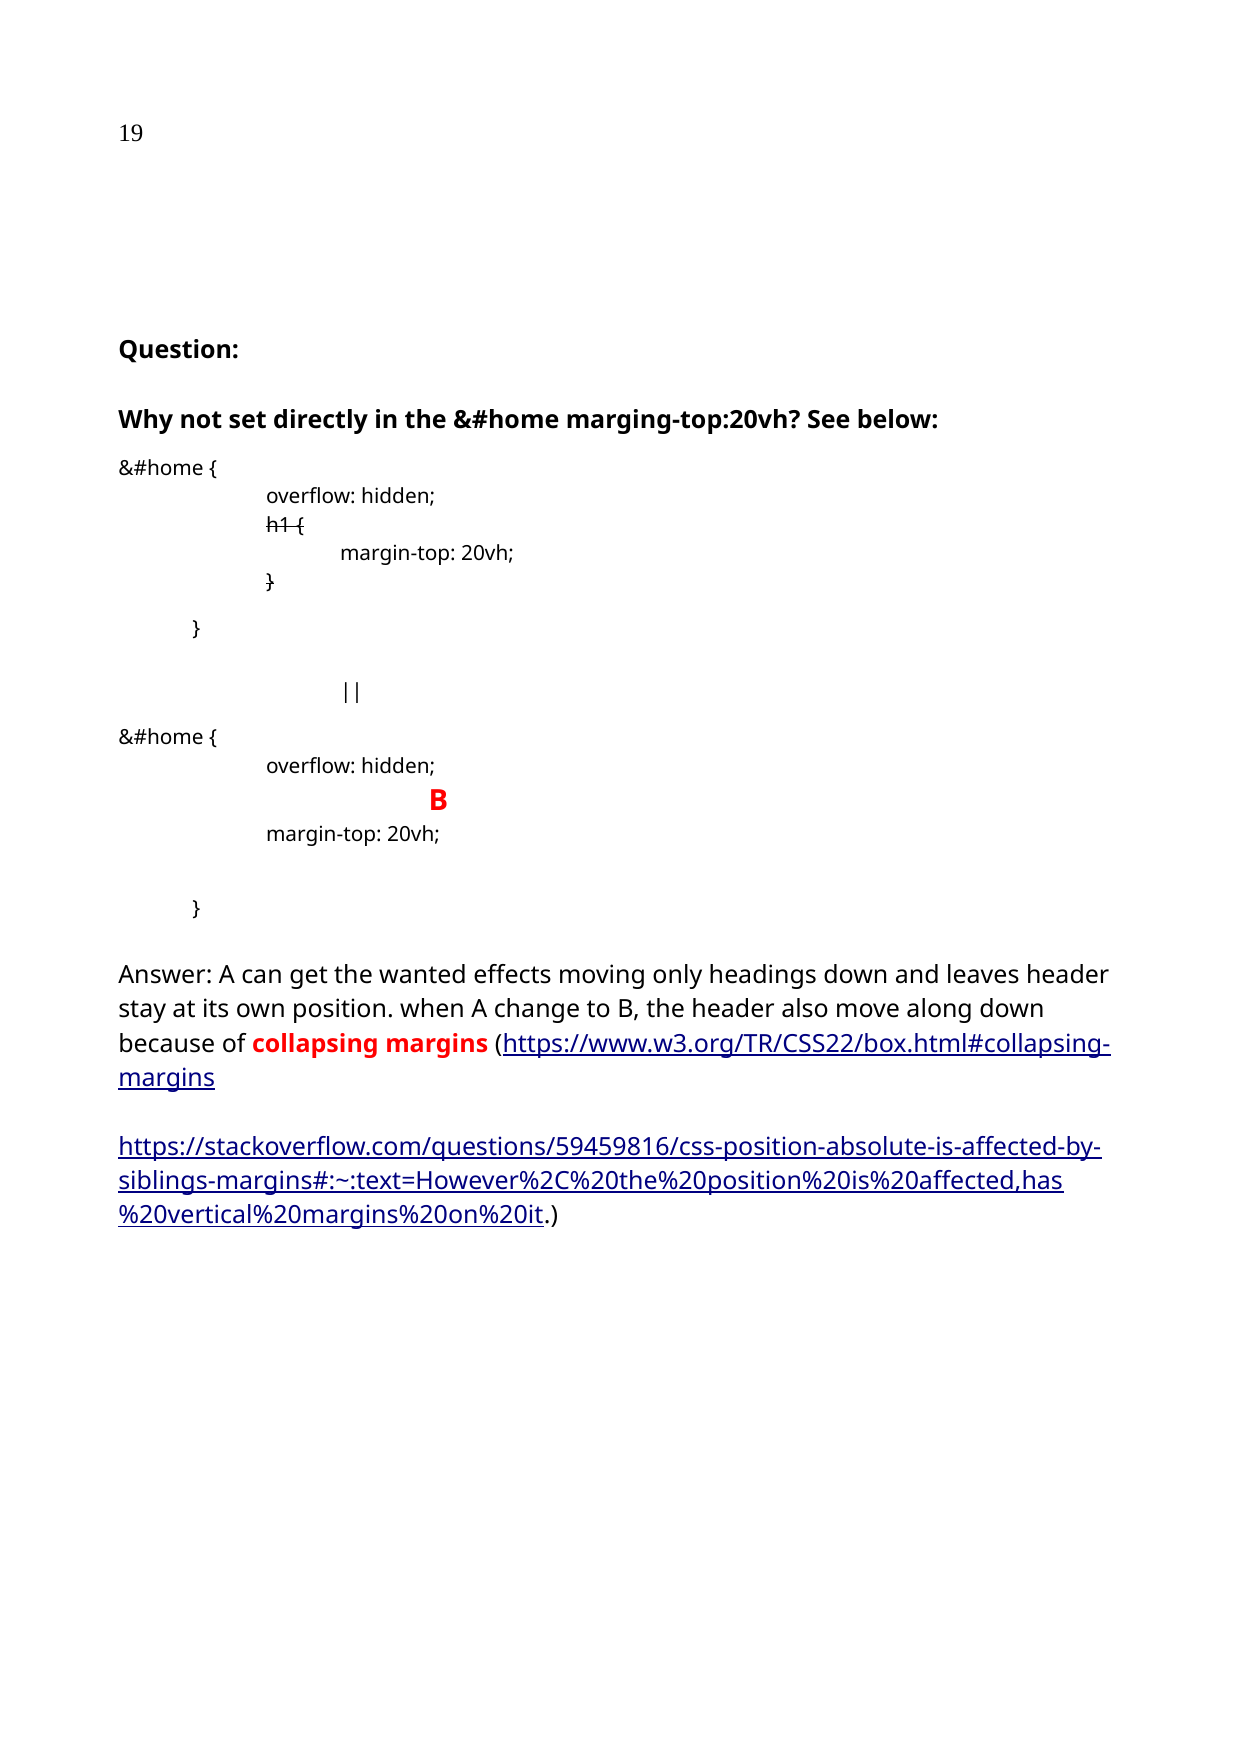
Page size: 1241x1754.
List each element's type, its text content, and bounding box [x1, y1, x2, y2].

text margin-top: 20vh; [118, 819, 1122, 847]
text https://stackoverflow.com/questions/59459816/css-position-absolute-is-affected-by-siblings-margins#:~:text=However%2C%20the%20position%20is%20affected,has%20vertical%20margins%20on%20it.) [118, 1128, 1122, 1231]
text margin-top: 20vh; [118, 538, 1122, 567]
text &#home { [118, 722, 1122, 751]
text overflow: hidden; [118, 481, 1122, 510]
text B [118, 779, 1122, 819]
text } [118, 893, 1122, 922]
text } [118, 613, 1122, 641]
text overflow: hidden; [118, 751, 1122, 779]
text &#home { [118, 453, 1122, 481]
text Why not set directly in the &#home marging-top:20vh? See below: [118, 401, 1122, 435]
text Question: [118, 332, 1122, 366]
text } [118, 567, 1122, 595]
text h1 { [118, 510, 1122, 538]
text || [118, 676, 1122, 705]
text Answer: A can get the wanted effects moving only headings down and leaves header stay at its own position. when A change to B, the header also move along down because of collapsing margins (https://www.w3.org/TR/CSS22/box.html#collapsing-margins [118, 957, 1122, 1093]
